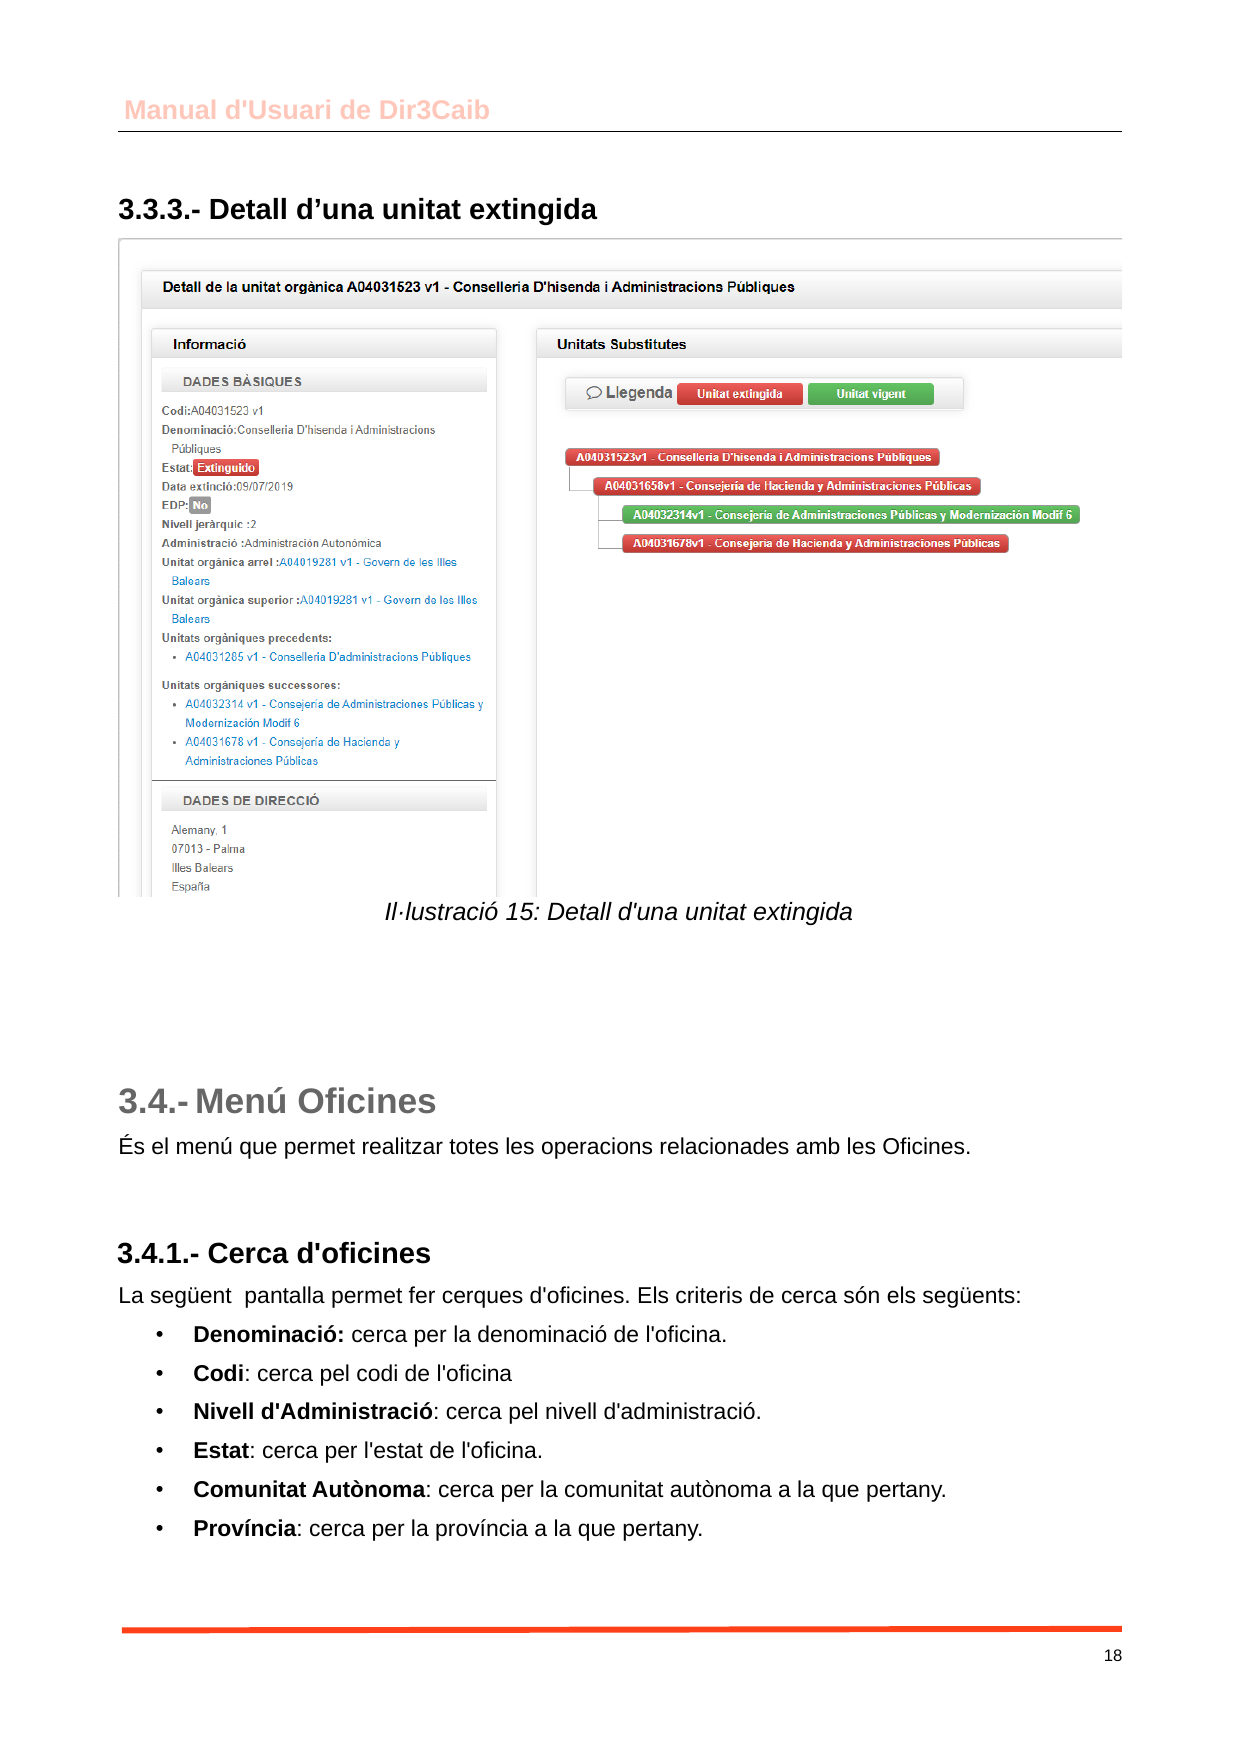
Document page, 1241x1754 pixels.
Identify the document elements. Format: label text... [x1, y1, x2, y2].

list Província: cerca per la província a la que pertany. [156, 1515, 1122, 1541]
text Il·lustració 15: Detall d'una unitat extingida [118, 897, 1122, 925]
text La següent pantalla permet fer cerques d'oficines. Els criteris de cerca són els següents: [118, 1282, 1122, 1308]
subtitle Cerca d'oficines [117, 1236, 1122, 1269]
subtitle Detall d’una unitat extingida [118, 192, 1122, 226]
text És el menú que permet realitzar totes les operacions relacionades amb les Oficines. [118, 1133, 1122, 1159]
list Nivell d'Administració: cerca pel nivell d'administració. [156, 1398, 1122, 1425]
picture [118, 238, 1123, 897]
list Estat: cerca per l'estat de l'oficina. [156, 1437, 1122, 1463]
list Denominació: cerca per la denominació de l'oficina. [156, 1321, 1122, 1347]
subtitle Menú Oficines [118, 1080, 1122, 1121]
list Comunitat Autònoma: cerca per la comunitat autònoma a la que pertany. [156, 1476, 1122, 1502]
list Codi: cerca pel codi de l'oficina [156, 1359, 1122, 1386]
